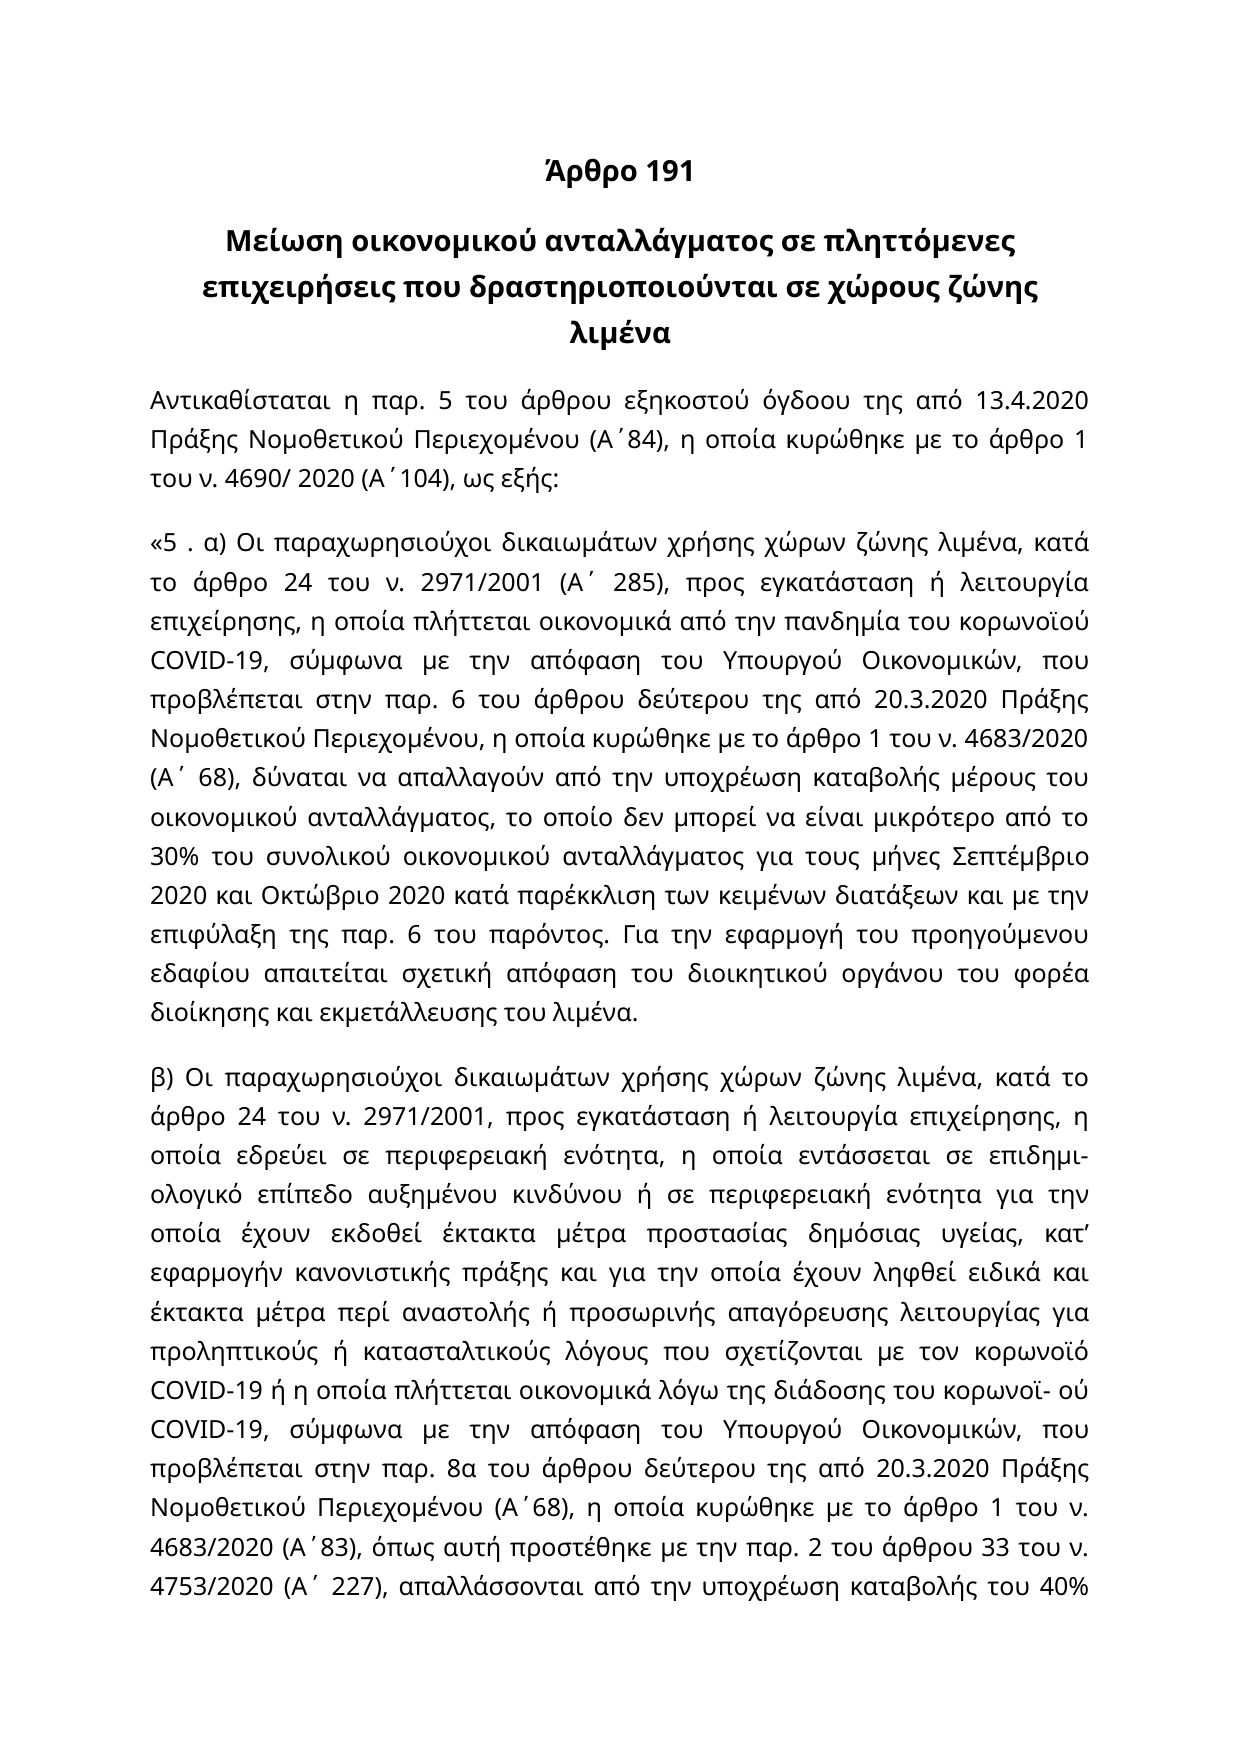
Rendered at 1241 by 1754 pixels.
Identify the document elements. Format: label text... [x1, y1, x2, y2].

subtitle Άρθρο 191 [150, 150, 1090, 190]
text β) Οι παραχωρησιούχοι δικαιωμάτων χρήσης χώρων ζώνης λιμένα, κατά το άρθρο 24 του ν. 2971/2001, προς εγκατάσταση ή λειτουργία επιχείρησης, η οποία εδρεύει σε περιφερειακή ενότητα, η οποία εντάσσεται σε επιδημι- ολογικό επίπεδο αυξημένου κινδύνου ή σε περιφερειακή ενότητα για την οποία έχουν εκδοθεί έκτακτα μέτρα προστασίας δημόσιας υγείας, κατ’ εφαρμογήν κανονιστικής πράξης και για την οποία έχουν ληφθεί ειδικά και έκτακτα μέτρα περί αναστολής ή προσωρινής απαγόρευσης λειτουργίας για προληπτικούς ή κατασταλτικούς λόγους που σχετίζονται με τον κορωνοϊό COVID-19 ή η οποία πλήττεται οικονομικά λόγω της διάδοσης του κορωνοϊ- ού COVID-19, σύμφωνα με την απόφαση του Υπουργού Οικονομικών, που προβλέπεται στην παρ. 8α του άρθρου δεύτερου της από 20.3.2020 Πράξης Νομοθετικού Περιεχομένου (Α΄68), η οποία κυρώθηκε με το άρθρο 1 του ν. 4683/2020 (Α΄83), όπως αυτή προστέθηκε με την παρ. 2 του άρθρου 33 του ν. 4753/2020 (Α΄ 227), απαλλάσσονται από την υποχρέωση καταβολής του 40% [150, 1059, 1090, 1602]
text Αντικαθίσταται η παρ. 5 του άρθρου εξηκοστού όγδοου της από 13.4.2020 Πράξης Νομοθετικού Περιεχομένου (Α΄84), η οποία κυρώθηκε με το άρθρο 1 του ν. 4690/ 2020 (Α΄104), ως εξής: [150, 382, 1090, 495]
text «5 . α) Οι παραχωρησιούχοι δικαιωμάτων χρήσης χώρων ζώνης λιμένα, κατά το άρθρο 24 του ν. 2971/2001 (Α΄ 285), προς εγκατάσταση ή λειτουργία επιχείρησης, η οποία πλήττεται οικονομικά από την πανδημία του κορωνοϊού COVID-19, σύμφωνα με την απόφαση του Υπουργού Οικονομικών, που προβλέπεται στην παρ. 6 του άρθρου δεύτερου της από 20.3.2020 Πράξης Νομοθετικού Περιεχομένου, η οποία κυρώθηκε με το άρθρο 1 του ν. 4683/2020 (Α΄ 68), δύναται να απαλλαγούν από την υποχρέωση καταβολής μέρους του οικονομικού ανταλλάγματος, το οποίο δεν μπορεί να είναι μικρότερο από το 30% του συνολικού οικονομικού ανταλλάγματος για τους μήνες Σεπτέμβριο 2020 και Οκτώβριο 2020 κατά παρέκκλιση των κειμένων διατάξεων και με την επιφύλαξη της παρ. 6 του παρόντος. Για την εφαρμογή του προηγούμενου εδαφίου απαιτείται σχετική απόφαση του διοικητικού οργάνου του φορέα διοίκησης και εκμετάλλευσης του λιμένα. [150, 525, 1090, 1029]
subtitle Μείωση οικονομικού ανταλλάγματος σε πληττόμενες επιχειρήσεις που δραστηριοποιούνται σε χώρους ζώνης λιμένα [150, 221, 1090, 352]
